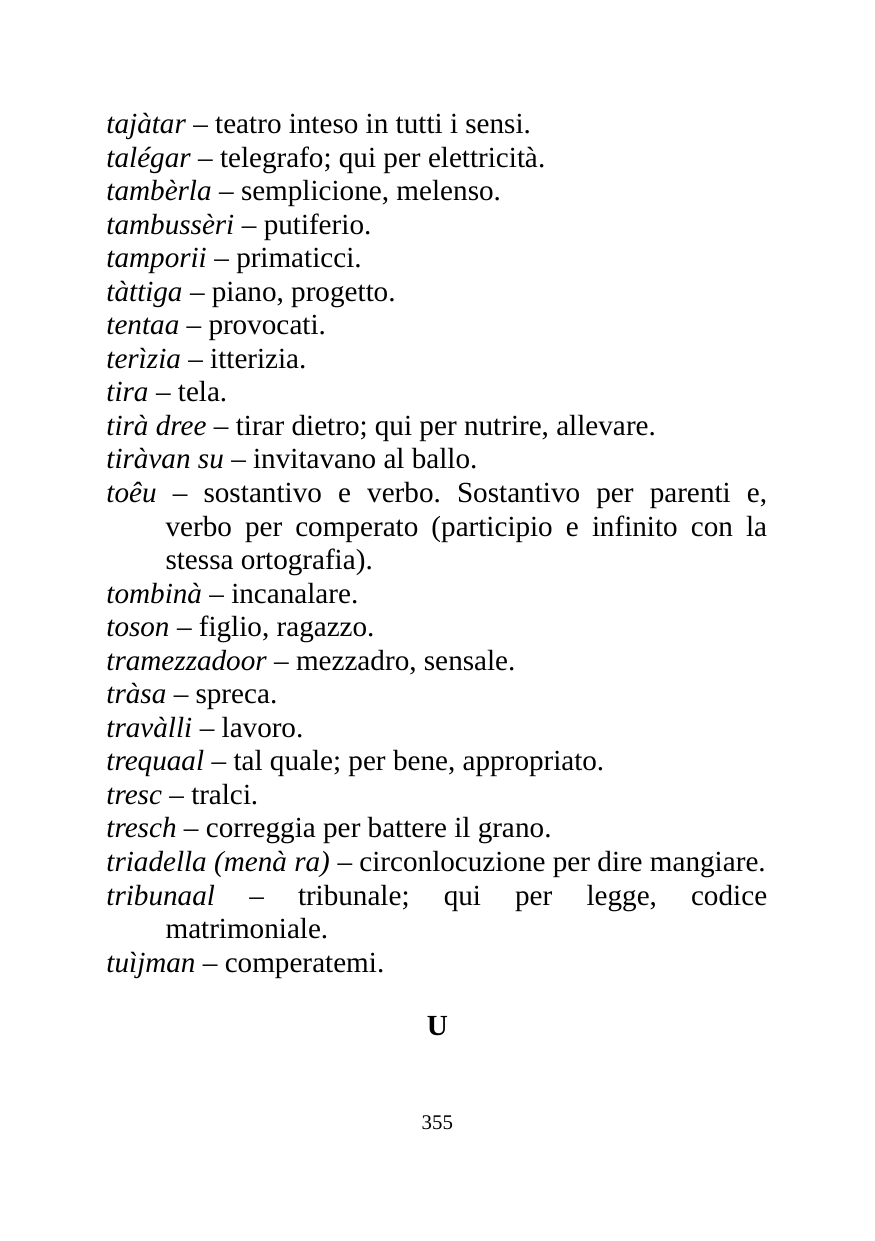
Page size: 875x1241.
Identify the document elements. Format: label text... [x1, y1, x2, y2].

text tuìjman – comperatemi. [106, 945, 768, 978]
text tira – tela. [106, 374, 768, 408]
text tramezzadoor – mezzadro, sensale. [106, 643, 768, 676]
text tàttiga – piano, progetto. [106, 274, 768, 307]
text tràsa – spreca. [106, 676, 768, 710]
text travàlli – lavoro. [106, 710, 768, 743]
text talégar – telegrafo; qui per elettricità. [106, 140, 768, 173]
text tiràvan su – invitavano al ballo. [106, 442, 768, 475]
text tirà dree – tirar dietro; qui per nutrire, allevare. [106, 408, 768, 442]
text tambussèri – putiferio. [106, 207, 768, 240]
text tombinà – incanalare. [106, 576, 768, 609]
text triadella (menà ra) – circonlocuzione per dire mangiare. [106, 844, 768, 878]
text terìzia – itterizia. [106, 341, 768, 374]
text toêu – sostantivo e verbo. Sostantivo per parenti e, verbo per comperato (participio e infinito con la stessa ortografia). [106, 475, 768, 576]
text trequaal – tal quale; per bene, appropriato. [106, 743, 768, 777]
text tamporii – primaticci. [106, 240, 768, 274]
text tribunaal – tribunale; qui per legge, codice matrimoniale. [106, 878, 768, 945]
text toson – figlio, ragazzo. [106, 609, 768, 643]
text U [106, 1008, 768, 1041]
text tajàtar – teatro inteso in tutti i sensi. [106, 106, 768, 140]
text tentaa – provocati. [106, 307, 768, 341]
text tambèrla – semplicione, melenso. [106, 173, 768, 207]
text tresch – correggia per battere il grano. [106, 811, 768, 844]
text tresc – tralci. [106, 777, 768, 811]
